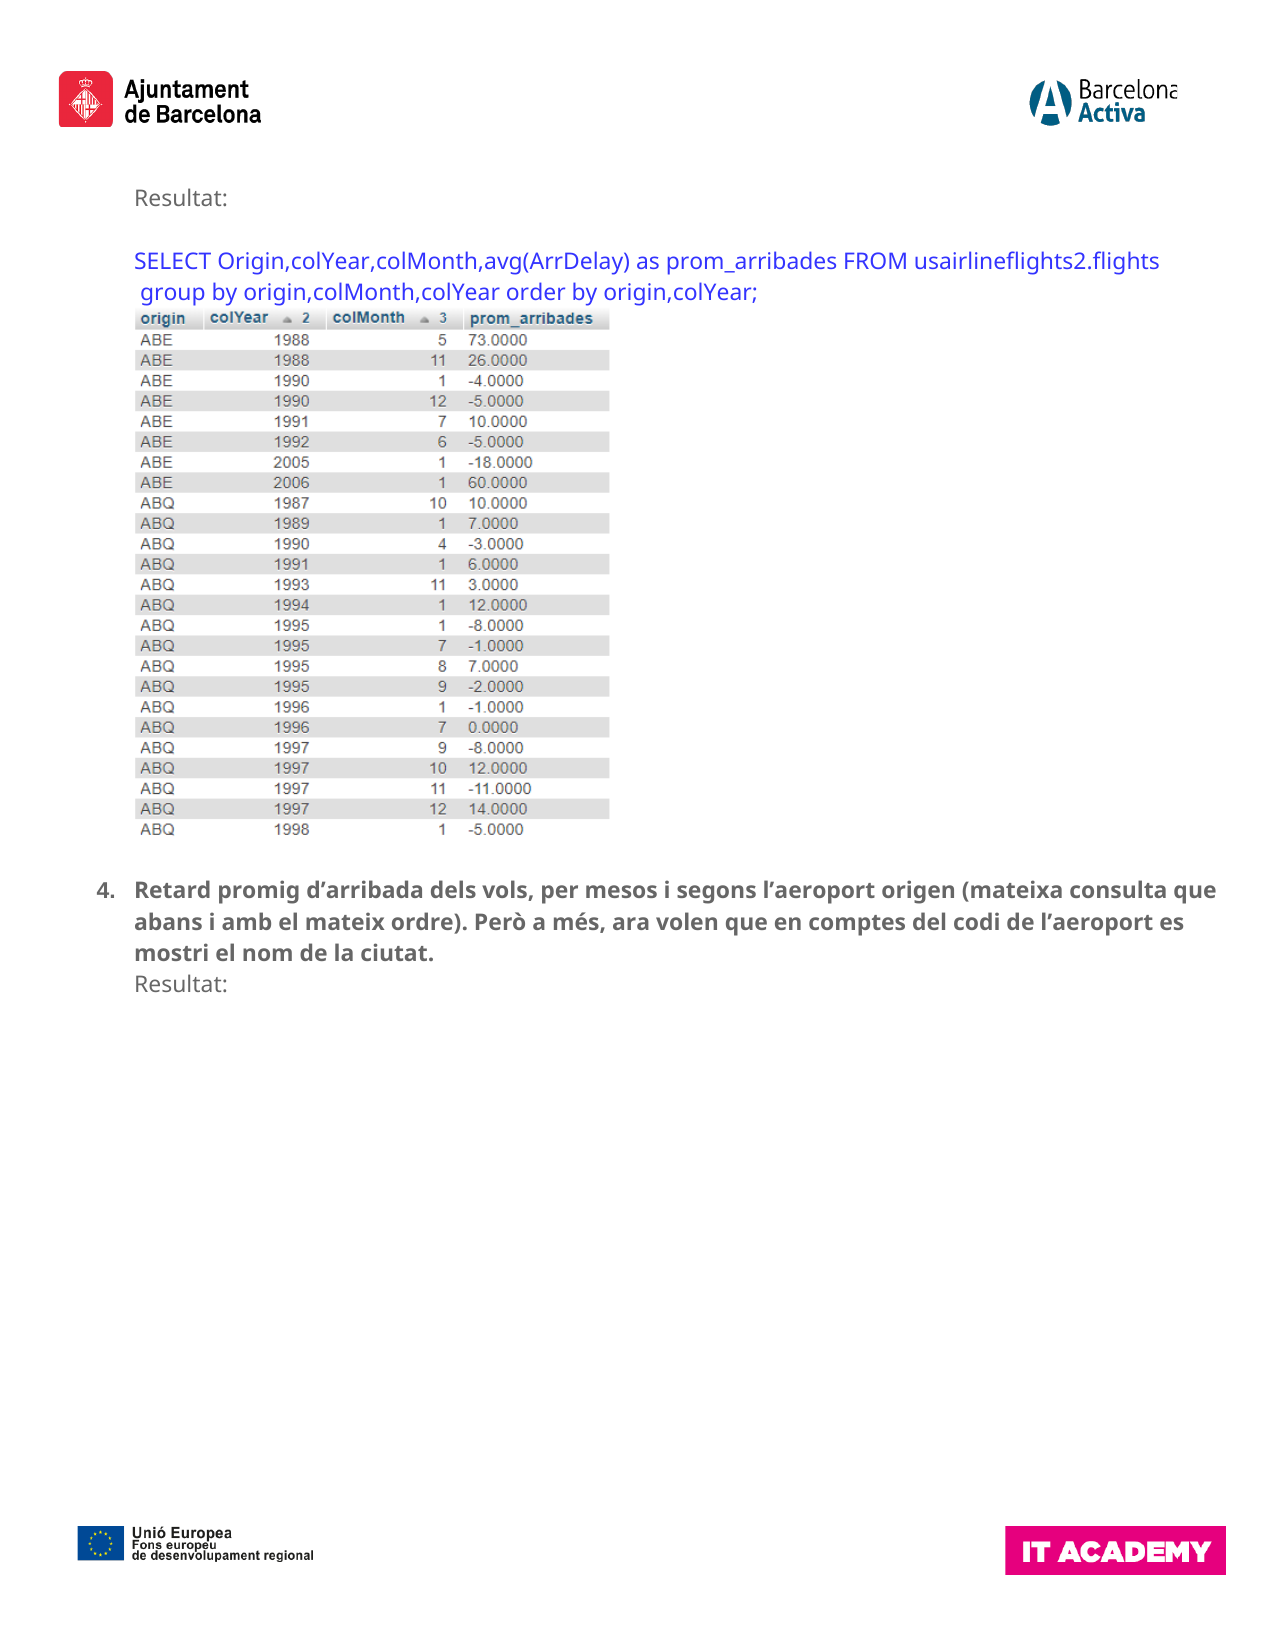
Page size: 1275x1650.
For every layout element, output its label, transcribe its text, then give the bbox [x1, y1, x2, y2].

list Retard promig d’arribada dels vols, per mesos i segons l’aeroport origen (mateixa consulta que abans i amb el mateix ordre). Però a més, ara volen que en comptes del codi de l’aeroport es mostri el nom de la ciutat. [96, 874, 1226, 968]
picture [77, 1526, 314, 1562]
text SELECT Origin,colYear,colMonth,avg(ArrDelay) as prom_arribades FROM usairlineflights2.flights group by origin,colMonth,colYear order by origin,colYear; [134, 245, 1226, 307]
picture [1005, 1526, 1226, 1575]
picture [58, 71, 1178, 127]
text Resultat: [134, 182, 1226, 214]
picture [133, 307, 614, 844]
text Resultat: [134, 968, 1226, 999]
